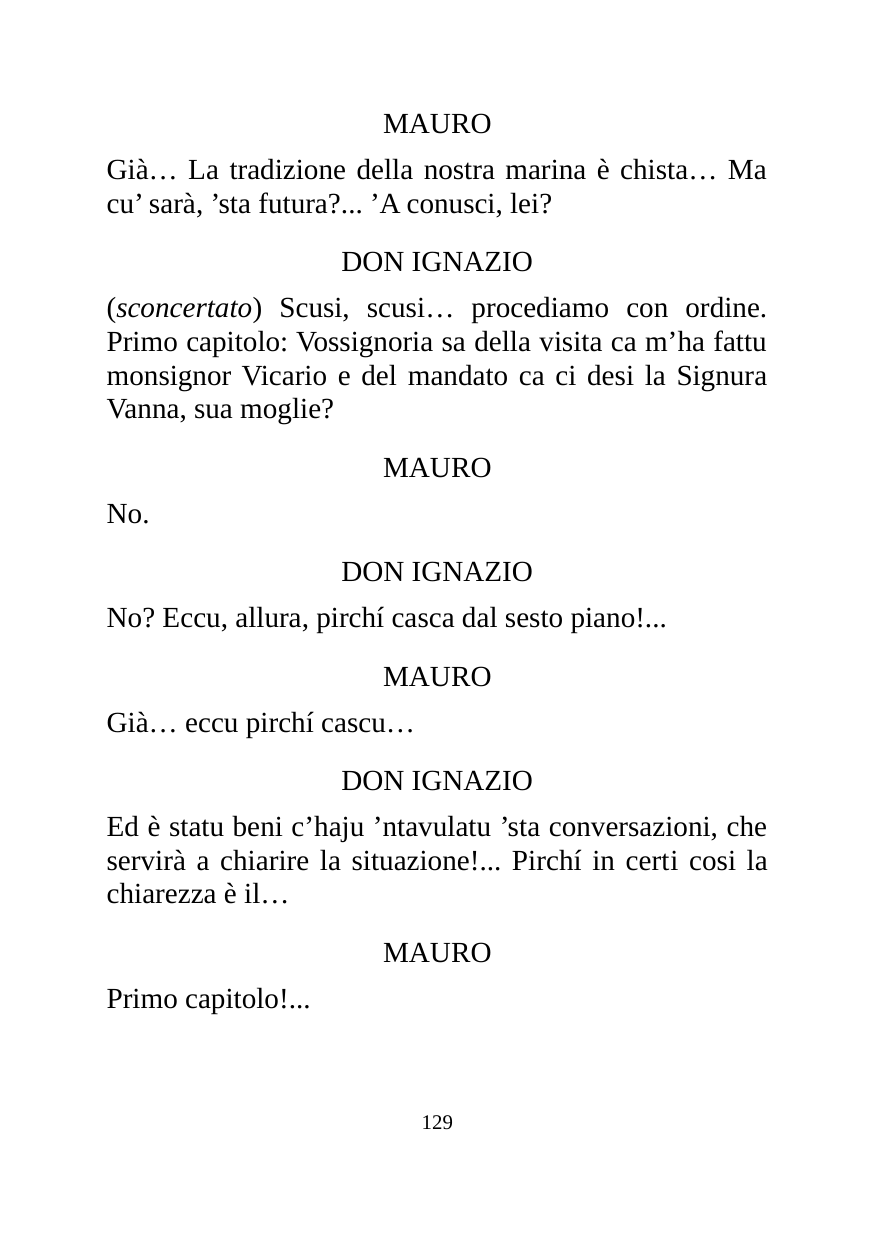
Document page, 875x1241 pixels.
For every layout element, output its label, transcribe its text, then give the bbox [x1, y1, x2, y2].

text Già… eccu pirchí cascu… [106, 705, 768, 738]
text DON IGNAZIO [106, 554, 768, 588]
text MAURO [106, 659, 768, 692]
text MAURO [106, 106, 768, 140]
text DON IGNAZIO [106, 763, 768, 797]
text Ed è statu beni c’haju ’ntavulatu ’sta conversazioni, che servirà a chiarire la situazione!... Pirchí in certi cosi la chiarezza è il… [106, 809, 768, 910]
text No. [106, 496, 768, 529]
text No? Eccu, allura, pirchí casca dal sesto piano!... [106, 600, 768, 634]
text Già… La tradizione della nostra marina è chista… Ma cu’ sarà, ’sta futura?... ’A conusci, lei? [106, 152, 768, 219]
text DON IGNAZIO [106, 244, 768, 278]
text MAURO [106, 935, 768, 969]
text (sconcertato) Scusi, scusi… procediamo con ordine. Primo capitolo: Vossignoria sa della visita ca m’ha fattu monsignor Vicario e del mandato ca ci desi la Signura Vanna, sua moglie? [106, 291, 768, 425]
text MAURO [106, 450, 768, 483]
text Primo capitolo!... [106, 981, 768, 1015]
